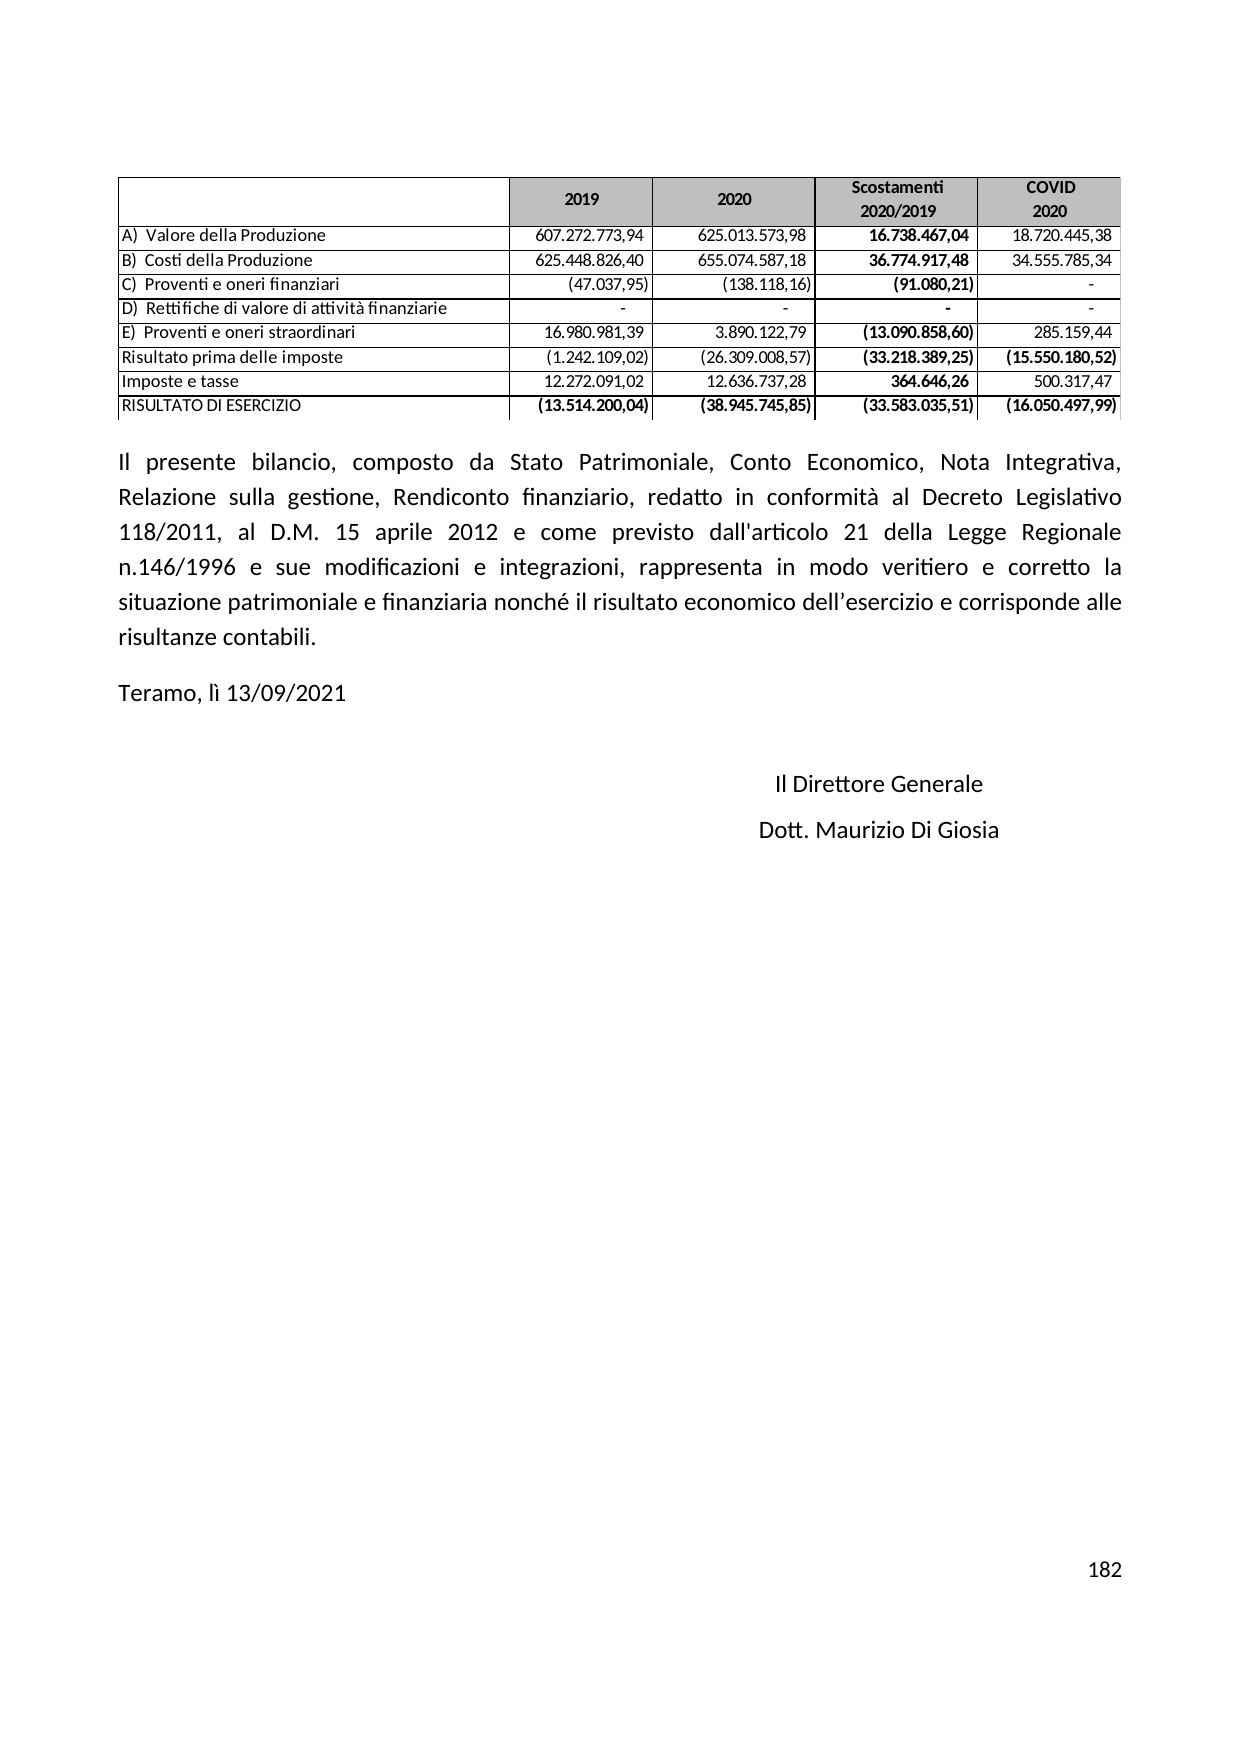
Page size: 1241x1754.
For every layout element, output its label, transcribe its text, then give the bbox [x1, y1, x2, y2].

text Teramo, lì 13/09/2021 [118, 677, 1122, 707]
text Il presente bilancio, composto da Stato Patrimoniale, Conto Economico, Nota Integrativa, Relazione sulla gestione, Rendiconto finanziario, redatto in conformità al Decreto Legislativo 118/2011, al D.M. 15 aprile 2012 e come previsto dall'articolo 21 della Legge Regionale n.146/1996 e sue modificazioni e integrazioni, rappresenta in modo veritiero e corretto la situazione patrimoniale e finanziaria nonché il risultato economico dell’esercizio e corrisponde alle risultanze contabili. [118, 446, 1122, 651]
text Il Direttore Generale [118, 768, 1122, 799]
text Dott. Maurizio Di Giosia [591, 814, 1122, 844]
